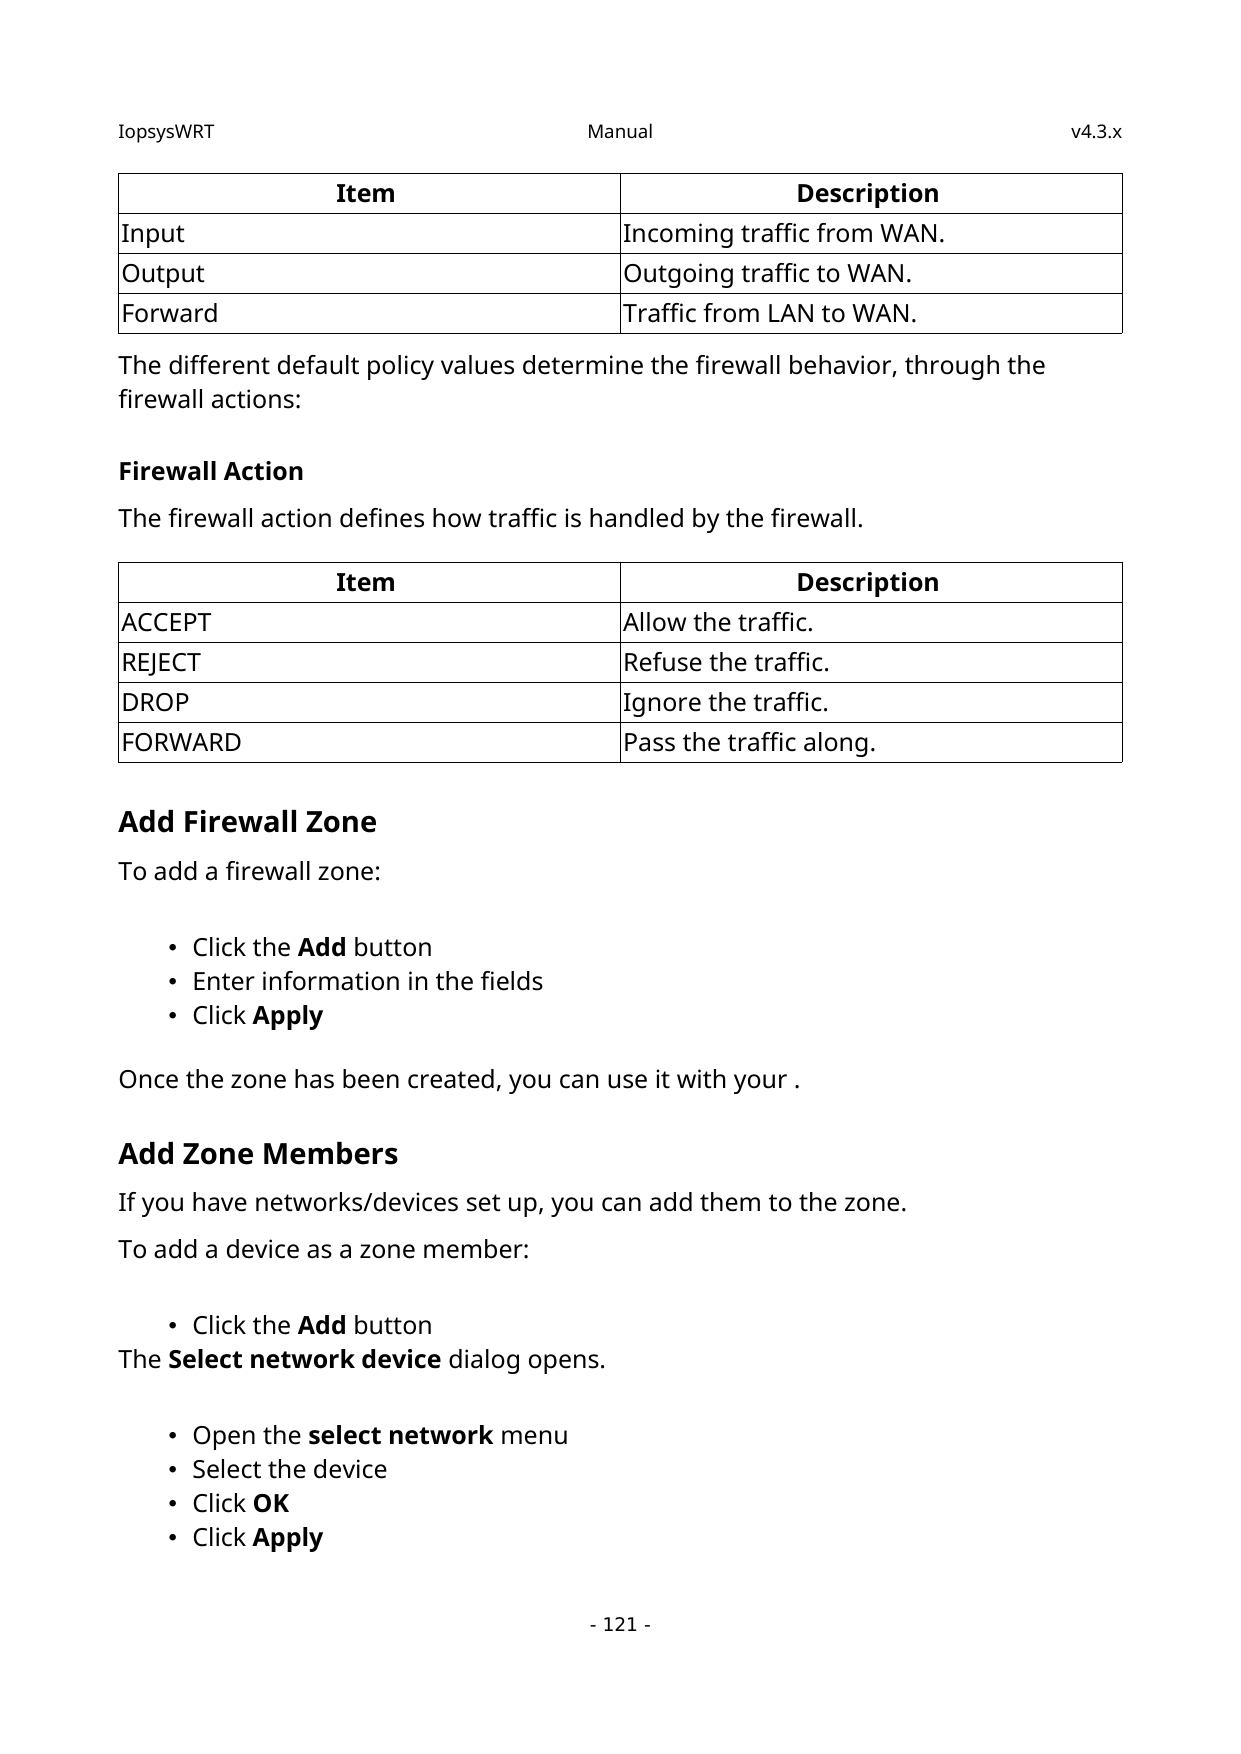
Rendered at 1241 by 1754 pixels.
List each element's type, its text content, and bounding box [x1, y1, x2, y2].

subtitle Add Firewall Zone [118, 801, 1122, 841]
text The Select network device dialog opens. [118, 1342, 1122, 1376]
list Click OK [177, 1486, 1122, 1520]
table_header Item [119, 174, 620, 213]
table_cell FORWARD [119, 723, 620, 762]
table_header Description [621, 563, 1122, 602]
table_cell Outgoing traffic to WAN. [621, 254, 1122, 293]
table_cell Incoming traffic from WAN. [621, 214, 1122, 253]
text The firewall action defines how traffic is handled by the firewall. [118, 500, 1122, 534]
table_cell Pass the traffic along. [621, 723, 1122, 762]
subtitle Add Zone Members [118, 1133, 1122, 1173]
text Once the zone has been created, you can use it with your . [118, 1061, 1122, 1095]
table_cell Refuse the traffic. [621, 643, 1122, 682]
list Click Apply [177, 1520, 1122, 1554]
list Open the select network menu [177, 1418, 1122, 1452]
table_cell Traffic from LAN to WAN. [621, 294, 1122, 333]
list Click the Add button [177, 930, 1122, 964]
table_cell Output [119, 254, 620, 293]
list Click Apply [177, 998, 1122, 1032]
table_cell DROP [119, 683, 620, 722]
text To add a device as a zone member: [118, 1232, 1122, 1266]
table_header Description [621, 174, 1122, 213]
text To add a firewall zone: [118, 854, 1122, 888]
text If you have networks/devices set up, you can add them to the zone. [118, 1185, 1122, 1219]
table_cell Input [119, 214, 620, 253]
table_cell Forward [119, 294, 620, 333]
table_cell Allow the traffic. [621, 603, 1122, 642]
text The different default policy values determine the firewall behavior, through the firewall actions: [118, 348, 1122, 416]
list Select the device [177, 1452, 1122, 1486]
subtitle Firewall Action [118, 454, 1122, 488]
list Click the Add button [177, 1308, 1122, 1342]
table_cell Ignore the traffic. [621, 683, 1122, 722]
table_cell REJECT [119, 643, 620, 682]
table_cell ACCEPT [119, 603, 620, 642]
table_header Item [119, 563, 620, 602]
list Enter information in the fields [177, 964, 1122, 998]
